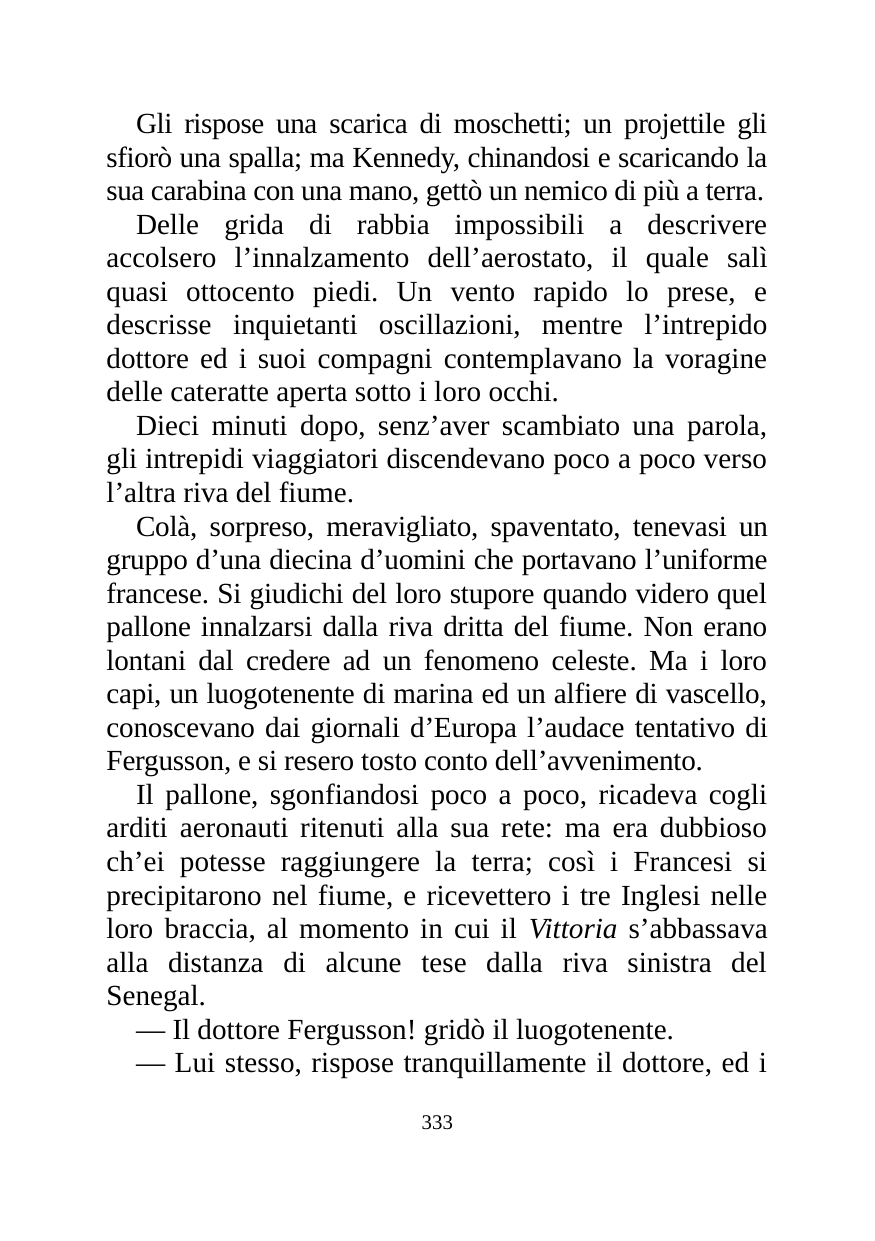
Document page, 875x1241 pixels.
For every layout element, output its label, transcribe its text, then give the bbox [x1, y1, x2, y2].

text Colà, sorpreso, meravigliato, spaventato, tenevasi un gruppo d’una diecina d’uomini che portavano l’uniforme francese. Si giudichi del loro stupore quando videro quel pallone innalzarsi dalla riva dritta del fiume. Non erano lontani dal credere ad un fenomeno celeste. Ma i loro capi, un luogotenente di marina ed un alfiere di vascello, conoscevano dai giornali d’Europa l’audace tentativo di Fergusson, e si resero tosto conto dell’avvenimento. [106, 509, 768, 777]
text — Lui stesso, rispose tranquillamente il dottore, ed i [106, 1045, 768, 1079]
text — Il dottore Fergusson! gridò il luogotenente. [106, 1012, 768, 1045]
text Dieci minuti dopo, senz’aver scambiato una parola, gli intrepidi viaggiatori discendevano poco a poco verso l’altra riva del fiume. [106, 408, 768, 509]
text Gli rispose una scarica di moschetti; un projettile gli sfiorò una spalla; ma Kennedy, chinandosi e scaricando la sua carabina con una mano, gettò un nemico di più a terra. [106, 106, 768, 207]
text Il pallone, sgonfiandosi poco a poco, ricadeva cogli arditi aeronauti ritenuti alla sua rete: ma era dubbioso ch’ei potesse raggiungere la terra; così i Francesi si precipitarono nel fiume, e ricevettero i tre Inglesi nelle loro braccia, al momento in cui il Vittoria s’abbassava alla distanza di alcune tese dalla riva sinistra del Senegal. [106, 777, 768, 1012]
text Delle grida di rabbia impossibili a descrivere accolsero l’innalzamento dell’aerostato, il quale salì quasi ottocento piedi. Un vento rapido lo prese, e descrisse inquietanti oscillazioni, mentre l’intrepido dottore ed i suoi compagni contemplavano la voragine delle cateratte aperta sotto i loro occhi. [106, 207, 768, 408]
